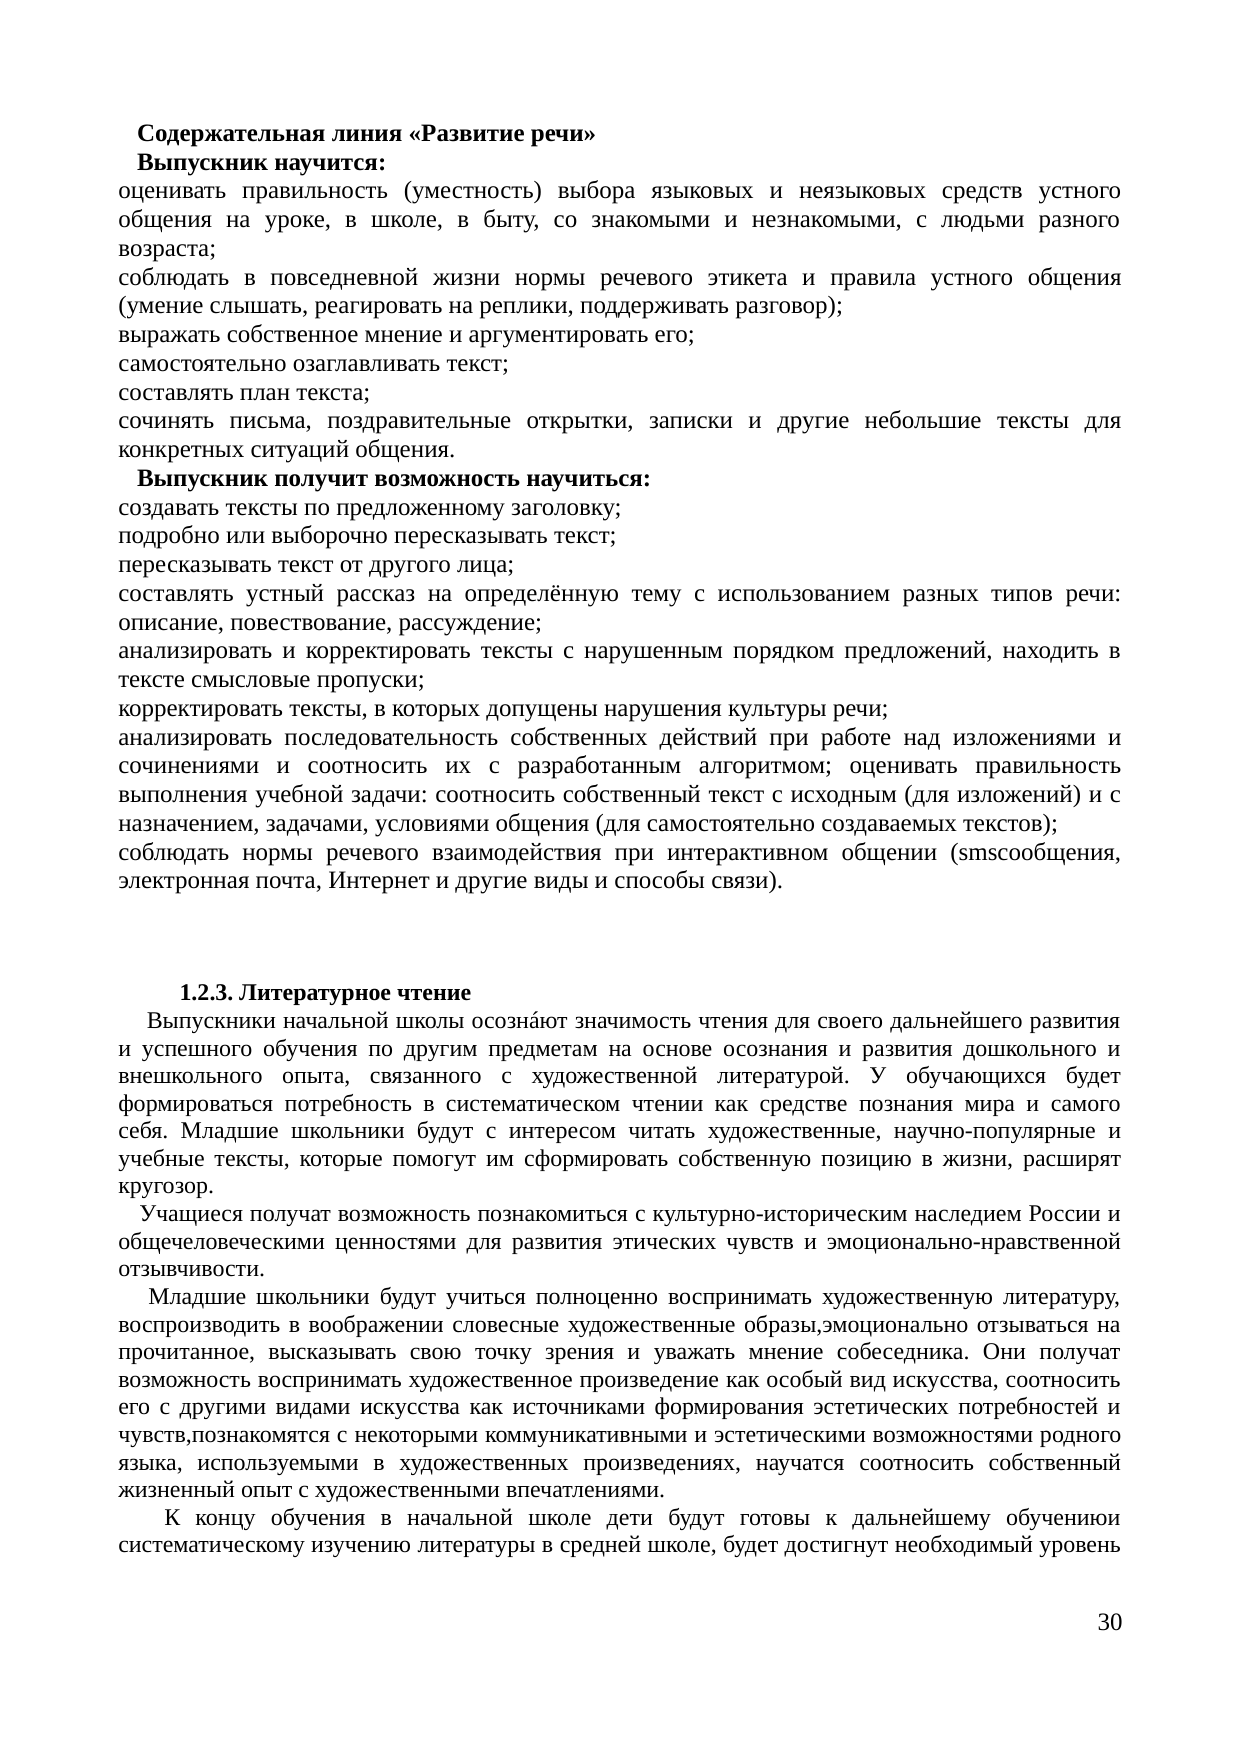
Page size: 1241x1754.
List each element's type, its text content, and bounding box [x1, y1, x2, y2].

text сочинять письма, поздравительные открытки, записки и другие небольшие тексты для конкретных ситуаций общения. [118, 406, 1122, 463]
text 1.2.3. Литературное чтение [118, 977, 1122, 1006]
text Выпускники начальной школы осознáют значимость чтения для своего дальнейшего развития и успешного обучения по другим предметам на основе осознания и развития дошкольного и внешкольного опыта, связанного с художественной литературой. У обучающихся будет формироваться потребность в систематическом чтении как средстве познания мира и самого себя. Младшие школьники будут с интересом читать художественные, научно-популярные и учебные тексты, которые помогут им сформировать собственную позицию в жизни, расширят кругозор. [118, 1006, 1122, 1199]
text составлять устный рассказ на определённую тему с использованием разных типов речи: описание, повествование, рассуждение; [118, 578, 1122, 636]
text выражать собственное мнение и аргументировать его; [118, 319, 1122, 348]
text Младшие школьники будут учиться полноценно воспринимать художественную литературу, воспроизводить в воображении словесные художественные образы,эмоционально отзываться на прочитанное, высказывать свою точку зрения и уважать мнение собеседника. Они получат возможность воспринимать художественное произведение как особый вид искусства, соотносить его с другими видами искусства как источниками формирования эстетических потребностей и чувств,познакомятся с некоторыми коммуникативными и эстетическими возможностями родного языка, используемыми в художественных произведениях, научатся соотносить собственный жизненный опыт с художественными впечатлениями. [118, 1282, 1122, 1503]
text оценивать правильность (уместность) выбора языковых и неязыковых средств устного общения на уроке, в школе, в быту, со знакомыми и незнакомыми, с людьми разного возраста; [118, 176, 1122, 262]
text Выпускник получит возможность научиться: [118, 463, 1122, 492]
text анализировать последовательность собственных действий при работе над изложениями и сочинениями и соотносить их с разработанным алгоритмом; оценивать правильность выполнения учебной задачи: соотносить собственный текст с исходным (для изложений) и с назначением, задачами, условиями общения (для самостоятельно создаваемых текстов); [118, 722, 1122, 837]
text К концу обучения в начальной школе дети будут готовы к дальнейшему обучениюи систематическому изучению литературы в средней школе, будет достигнут необходимый уровень [118, 1503, 1122, 1558]
text Выпускник научится: [118, 147, 1122, 176]
text анализировать и корректировать тексты с нарушенным порядком предложений, находить в тексте смысловые пропуски; [118, 636, 1122, 693]
text соблюдать в повседневной жизни нормы речевого этикета и правила устного общения (умение слышать, реагировать на реплики, поддерживать разговор); [118, 262, 1122, 319]
text самостоятельно озаглавливать текст; [118, 348, 1122, 377]
text Учащиеся получат возможность познакомиться с культурно-историческим наследием России и общечеловеческими ценностями для развития этических чувств и эмоционально-нравственной отзывчивости. [118, 1199, 1122, 1282]
text пересказывать текст от другого лица; [118, 549, 1122, 578]
text подробно или выборочно пересказывать текст; [118, 521, 1122, 549]
text составлять план текста; [118, 377, 1122, 406]
text соблюдать нормы речевого взаимодействия при интерактивном общении (smsсообщения, электронная почта, Интернет и другие виды и способы связи). [118, 837, 1122, 894]
text корректировать тексты, в которых допущены нарушения культуры речи; [118, 693, 1122, 722]
text создавать тексты по предложенному заголовку; [118, 492, 1122, 521]
text Содержательная линия «Развитие речи» [118, 118, 1122, 147]
